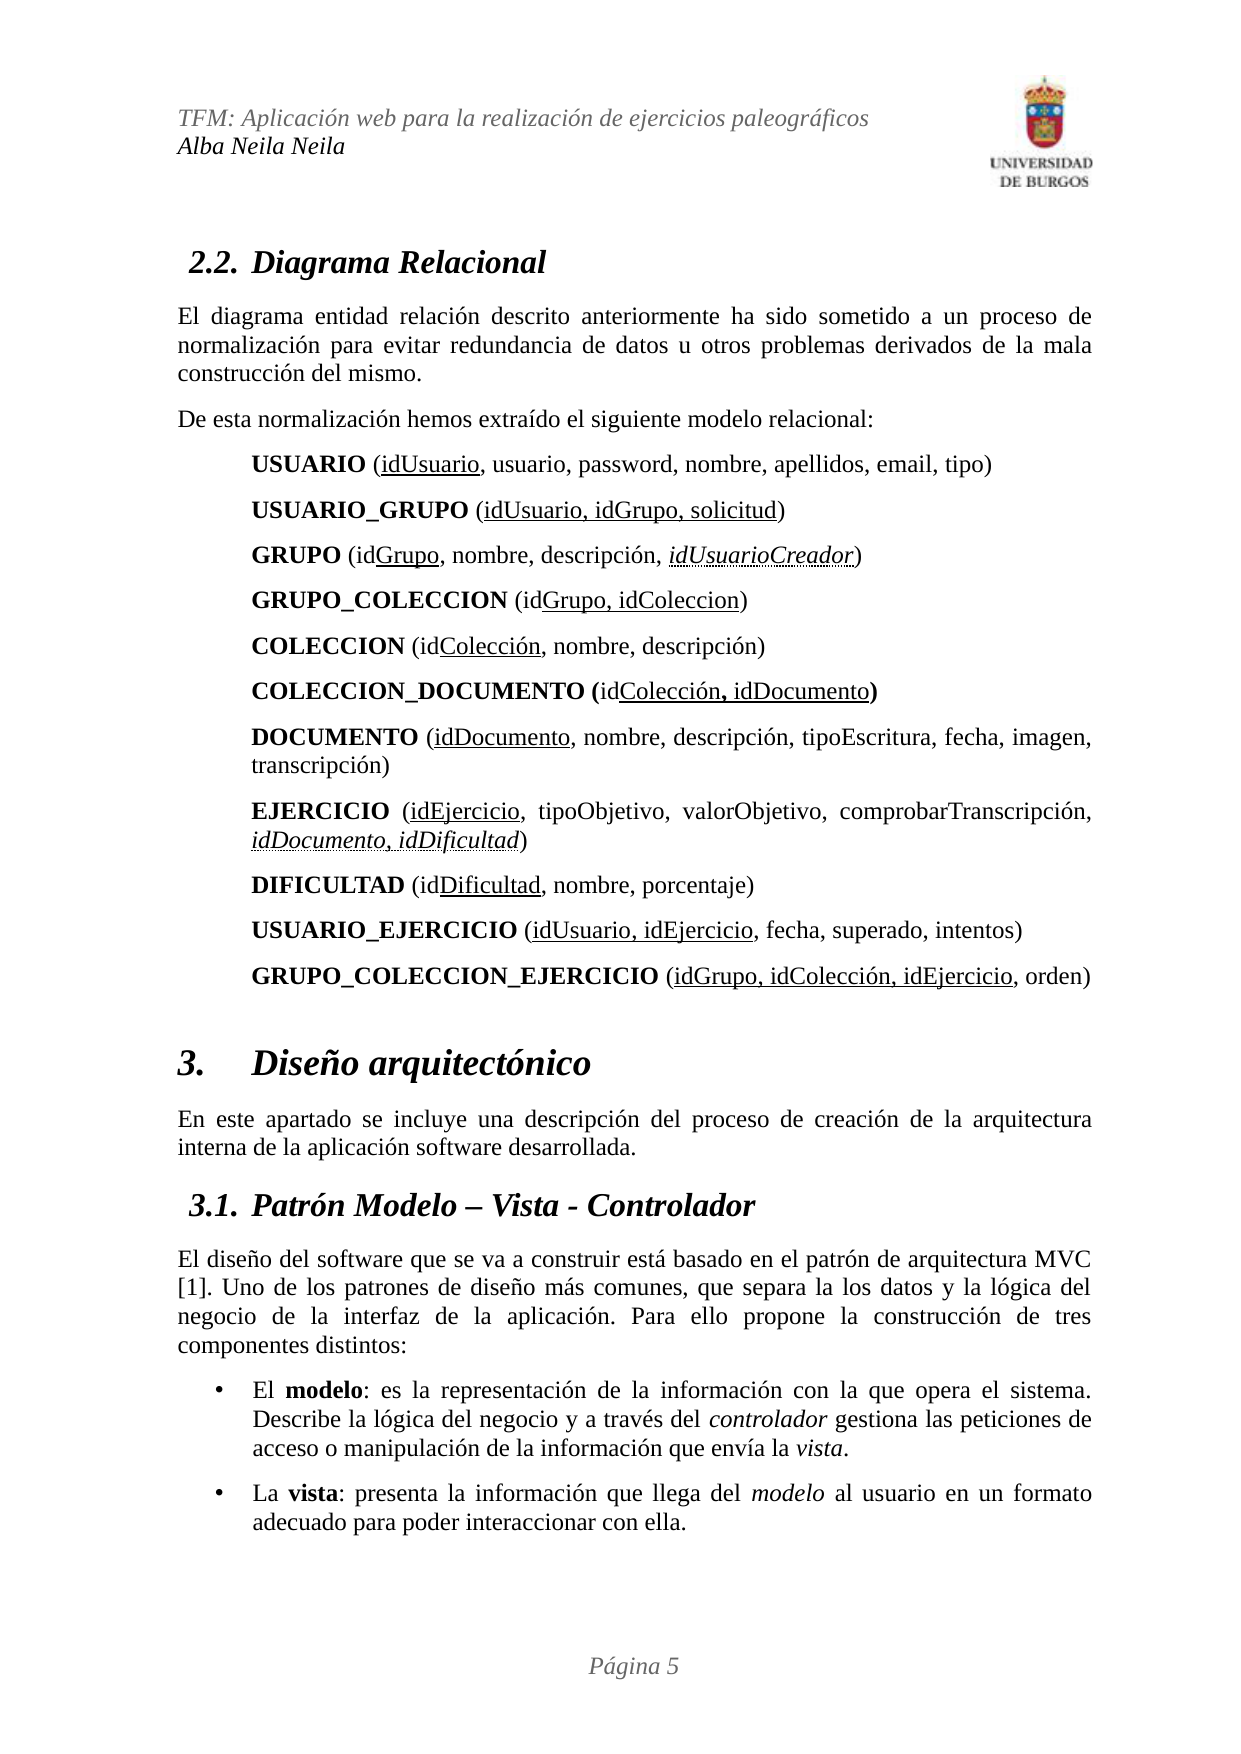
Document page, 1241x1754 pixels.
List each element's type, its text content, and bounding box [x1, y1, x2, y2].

text GRUPO (idGrupo, nombre, descripción, idUsuarioCreador) [251, 540, 1092, 569]
text El diagrama entidad relación descrito anteriormente ha sido sometido a un proceso de normalización para evitar redundancia de datos u otros problemas derivados de la mala construcción del mismo. [177, 301, 1092, 387]
text EJERCICIO (idEjercicio, tipoObjetivo, valorObjetivo, comprobarTranscripción, idDocumento, idDificultad) [251, 796, 1092, 853]
text USUARIO_EJERCICIO (idUsuario, idEjercicio, fecha, superado, intentos) [251, 916, 1092, 944]
text GRUPO_COLECCION_EJERCICIO (idGrupo, idColección, idEjercicio, orden) [251, 961, 1092, 990]
subtitle Patrón Modelo – Vista - Controlador [189, 1185, 1092, 1223]
text GRUPO_COLECCION (idGrupo, idColeccion) [251, 586, 1092, 614]
text USUARIO_GRUPO (idUsuario, idGrupo, solicitud) [251, 495, 1092, 523]
list El modelo: es la representación de la información con la que opera el sistema. Describe la lógica del negocio y a través del controlador gestiona las peticiones de acceso o manipulación de la información que envía la vista. [215, 1375, 1092, 1462]
subtitle Diagrama Relacional [189, 242, 1092, 280]
text COLECCION (idColección, nombre, descripción) [251, 631, 1092, 660]
text En este apartado se incluye una descripción del proceso de creación de la arquitectura interna de la aplicación software desarrollada. [177, 1104, 1092, 1161]
list La vista: presenta la información que llega del modelo al usuario en un formato adecuado para poder interaccionar con ella. [215, 1478, 1092, 1536]
picture [990, 75, 1093, 187]
text DIFICULTAD (idDificultad, nombre, porcentaje) [251, 870, 1092, 899]
text De esta normalización hemos extraído el siguiente modelo relacional: [177, 404, 1092, 433]
text DOCUMENTO (idDocumento, nombre, descripción, tipoEscritura, fecha, imagen, transcripción) [251, 722, 1092, 779]
subtitle Diseño arquitectónico [177, 1040, 1092, 1083]
text El diseño del software que se va a construir está basado en el patrón de arquitectura MVC [1]. Uno de los patrones de diseño más comunes, que separa la los datos y la lógica del negocio de la interfaz de la aplicación. Para ello propone la construcción de tres componentes distintos: [177, 1244, 1092, 1359]
text USUARIO (idUsuario, usuario, password, nombre, apellidos, email, tipo) [251, 449, 1092, 478]
